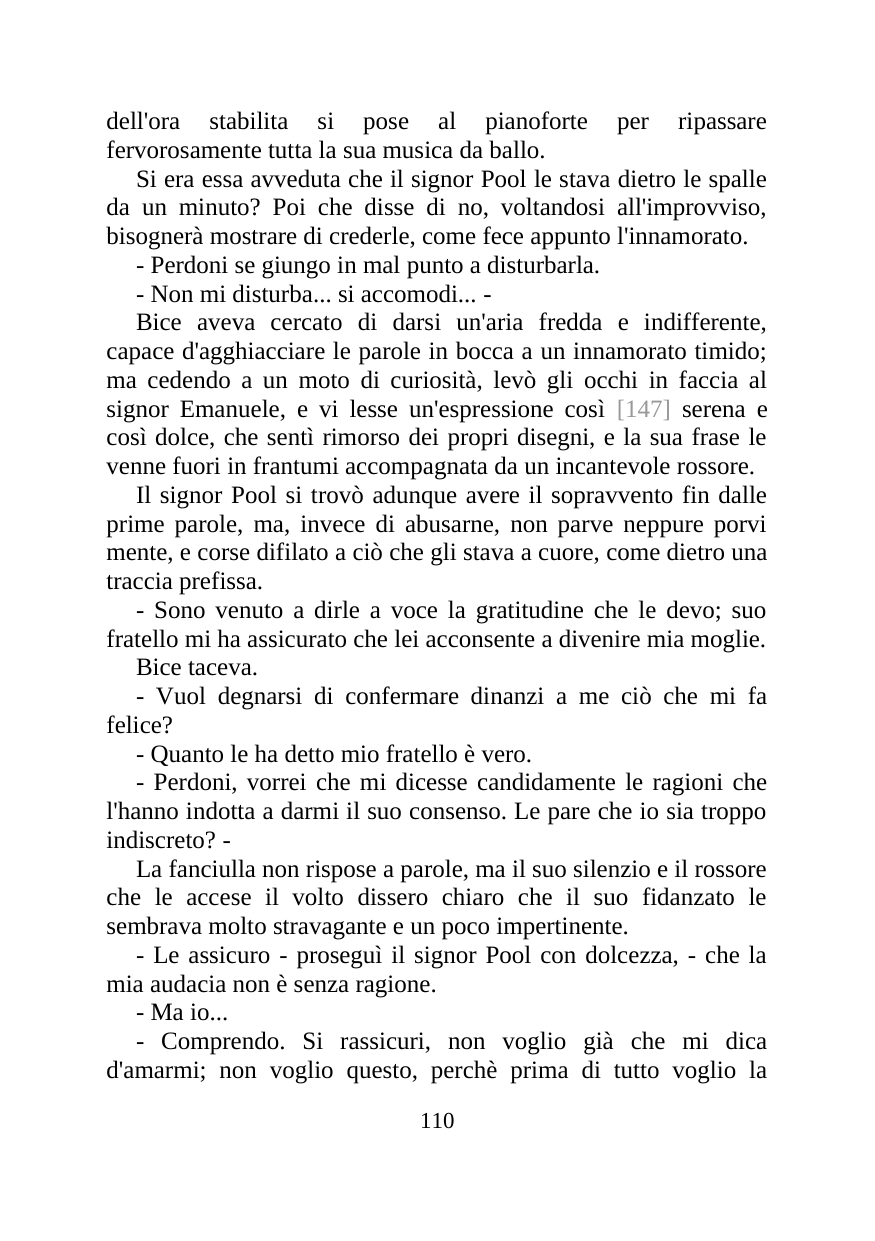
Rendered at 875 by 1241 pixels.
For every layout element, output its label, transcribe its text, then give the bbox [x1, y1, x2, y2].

text Bice taceva. [106, 652, 768, 681]
text - Comprendo. Si rassicuri, non voglio già che mi dica d'amarmi; non voglio questo, perchè prima di tutto voglio la [106, 1026, 768, 1084]
text - Vuol degnarsi di confermare dinanzi a me ciò che mi fa felice? [106, 681, 768, 739]
text Il signor Pool si trovò adunque avere il sopravvento fin dalle prime parole, ma, invece di abusarne, non parve neppure porvi mente, e corse difilato a ciò che gli stava a cuore, come dietro una traccia prefissa. [106, 480, 768, 595]
text dell'ora stabilita si pose al pianoforte per ripassare fervorosamente tutta la sua musica da ballo. [106, 106, 768, 164]
text Bice aveva cercato di darsi un'aria fredda e indifferente, capace d'agghiacciare le parole in bocca a un innamorato timido; ma cedendo a un moto di curiosità, levò gli occhi in faccia al signor Emanuele, e vi lesse un'espressione così [147] serena e così dolce, che sentì rimorso dei propri disegni, e la sua frase le venne fuori in frantumi accompagnata da un incantevole rossore. [106, 307, 768, 480]
text - Quanto le ha detto mio fratello è vero. [106, 739, 768, 767]
text - Ma io... [106, 997, 768, 1026]
text - Perdoni, vorrei che mi dicesse candidamente le ragioni che l'hanno indotta a darmi il suo consenso. Le pare che io sia troppo indiscreto? - [106, 767, 768, 854]
text - Non mi disturba... si accomodi... - [106, 279, 768, 307]
text - Sono venuto a dirle a voce la gratitudine che le devo; suo fratello mi ha assicurato che lei acconsente a divenire mia moglie. [106, 595, 768, 652]
text Si era essa avveduta che il signor Pool le stava dietro le spalle da un minuto? Poi che disse di no, voltandosi all'improvviso, bisognerà mostrare di crederle, come fece appunto l'innamorato. [106, 164, 768, 250]
text La fanciulla non rispose a parole, ma il suo silenzio e il rossore che le accese il volto dissero chiaro che il suo fidanzato le sembrava molto stravagante e un poco impertinente. [106, 854, 768, 940]
text - Perdoni se giungo in mal punto a disturbarla. [106, 250, 768, 279]
text - Le assicuro - proseguì il signor Pool con dolcezza, - che la mia audacia non è senza ragione. [106, 940, 768, 997]
